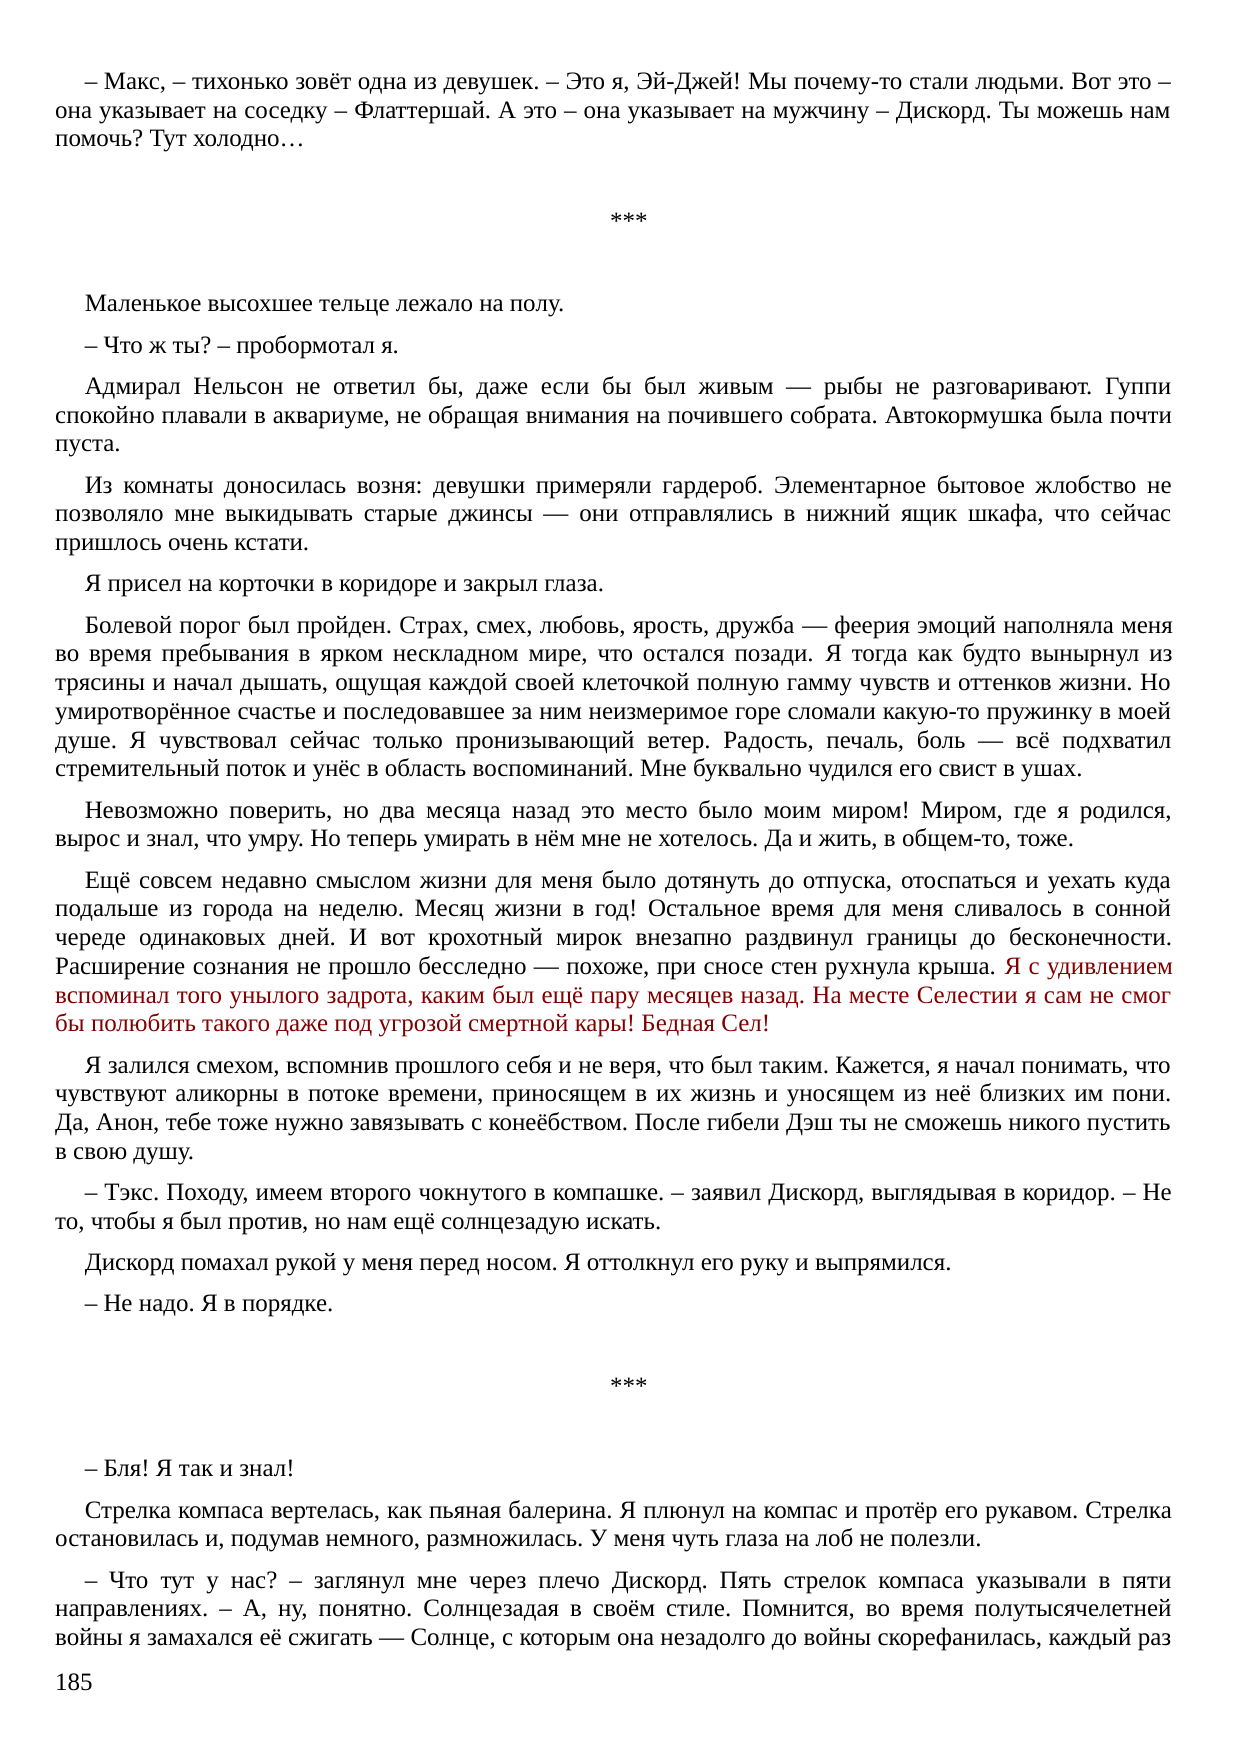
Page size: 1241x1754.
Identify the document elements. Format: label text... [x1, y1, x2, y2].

text *** [55, 206, 1173, 235]
text *** [55, 1371, 1173, 1400]
text – Что тут у нас? – заглянул мне через плечо Дискорд. Пять стрелок компаса указывали в пяти направлениях. – А, ну, понятно. Солнцезадая в своём стиле. Помнится, во время полутысячелетней войны я замахался её сжигать — Солнце, с которым она незадолго до войны скорефанилась, каждый раз [55, 1565, 1173, 1651]
text – Тэкс. Походу, имеем второго чокнутого в компашке. – заявил Дискорд, выглядывая в коридор. – Не то, чтобы я был против, но нам ещё солнцезадую искать. [55, 1177, 1173, 1235]
text – Не надо. Я в порядке. [55, 1288, 1173, 1317]
text Ещё совсем недавно смыслом жизни для меня было дотянуть до отпуска, отоспаться и уехать куда подальше из города на неделю. Месяц жизни в год! Остальное время для меня сливалось в сонной череде одинаковых дней. И вот крохотный мирок внезапно раздвинул границы до бесконечности. Расширение сознания не прошло бесследно — похоже, при сносе стен рухнула крыша. Я с удивлением вспоминал того унылого задрота, каким был ещё пару месяцев назад. На месте Селестии я сам не смог бы полюбить такого даже под угрозой смертной кары! Бедная Сел! [55, 865, 1173, 1037]
text Стрелка компаса вертелась, как пьяная балерина. Я плюнул на компас и протёр его рукавом. Стрелка остановилась и, подумав немного, размножилась. У меня чуть глаза на лоб не полезли. [55, 1495, 1173, 1552]
text Болевой порог был пройден. Страх, смех, любовь, ярость, дружба — феерия эмоций наполняла меня во время пребывания в ярком нескладном мире, что остался позади. Я тогда как будто вынырнул из трясины и начал дышать, ощущая каждой своей клеточкой полную гамму чувств и оттенков жизни. Но умиротворённое счастье и последовавшее за ним неизмеримое горе сломали какую-то пружинку в моей душе. Я чувствовал сейчас только пронизывающий ветер. Радость, печаль, боль — всё подхватил стремительный поток и унёс в область воспоминаний. Мне буквально чудился его свист в ушах. [55, 610, 1173, 782]
text Адмирал Нельсон не ответил бы, даже если бы был живым — рыбы не разговаривают. Гуппи спокойно плавали в аквариуме, не обращая внимания на почившего собрата. Автокормушка была почти пуста. [55, 371, 1173, 457]
text Дискорд помахал рукой у меня перед носом. Я оттолкнул его руку и выпрямился. [55, 1247, 1173, 1276]
text – Что ж ты? – пробормотал я. [55, 330, 1173, 358]
text Маленькое высохшее тельце лежало на полу. [55, 288, 1173, 317]
text Из комнаты доносилась возня: девушки примеряли гардероб. Элементарное бытовое жлобство не позволяло мне выкидывать старые джинсы — они отправлялись в нижний ящик шкафа, что сейчас пришлось очень кстати. [55, 470, 1173, 556]
text Я присел на корточки в коридоре и закрыл глаза. [55, 568, 1173, 597]
text Я залился смехом, вспомнив прошлого себя и не веря, что был таким. Кажется, я начал понимать, что чувствуют аликорны в потоке времени, приносящем в их жизнь и уносящем из неё близких им пони. Да, Анон, тебе тоже нужно завязывать с конеёбством. После гибели Дэш ты не сможешь никого пустить в свою душу. [55, 1050, 1173, 1165]
text – Бля! Я так и знал! [55, 1453, 1173, 1482]
text Невозможно поверить, но два месяца назад это место было моим миром! Миром, где я родился, вырос и знал, что умру. Но теперь умирать в нём мне не хотелось. Да и жить, в общем-то, тоже. [55, 795, 1173, 852]
text – Макс, – тихонько зовёт одна из девушек. – Это я, Эй-Джей! Мы почему-то стали людьми. Вот это – она указывает на соседку – Флаттершай. А это – она указывает на мужчину – Дискорд. Ты можешь нам помочь? Тут холодно… [55, 66, 1173, 152]
